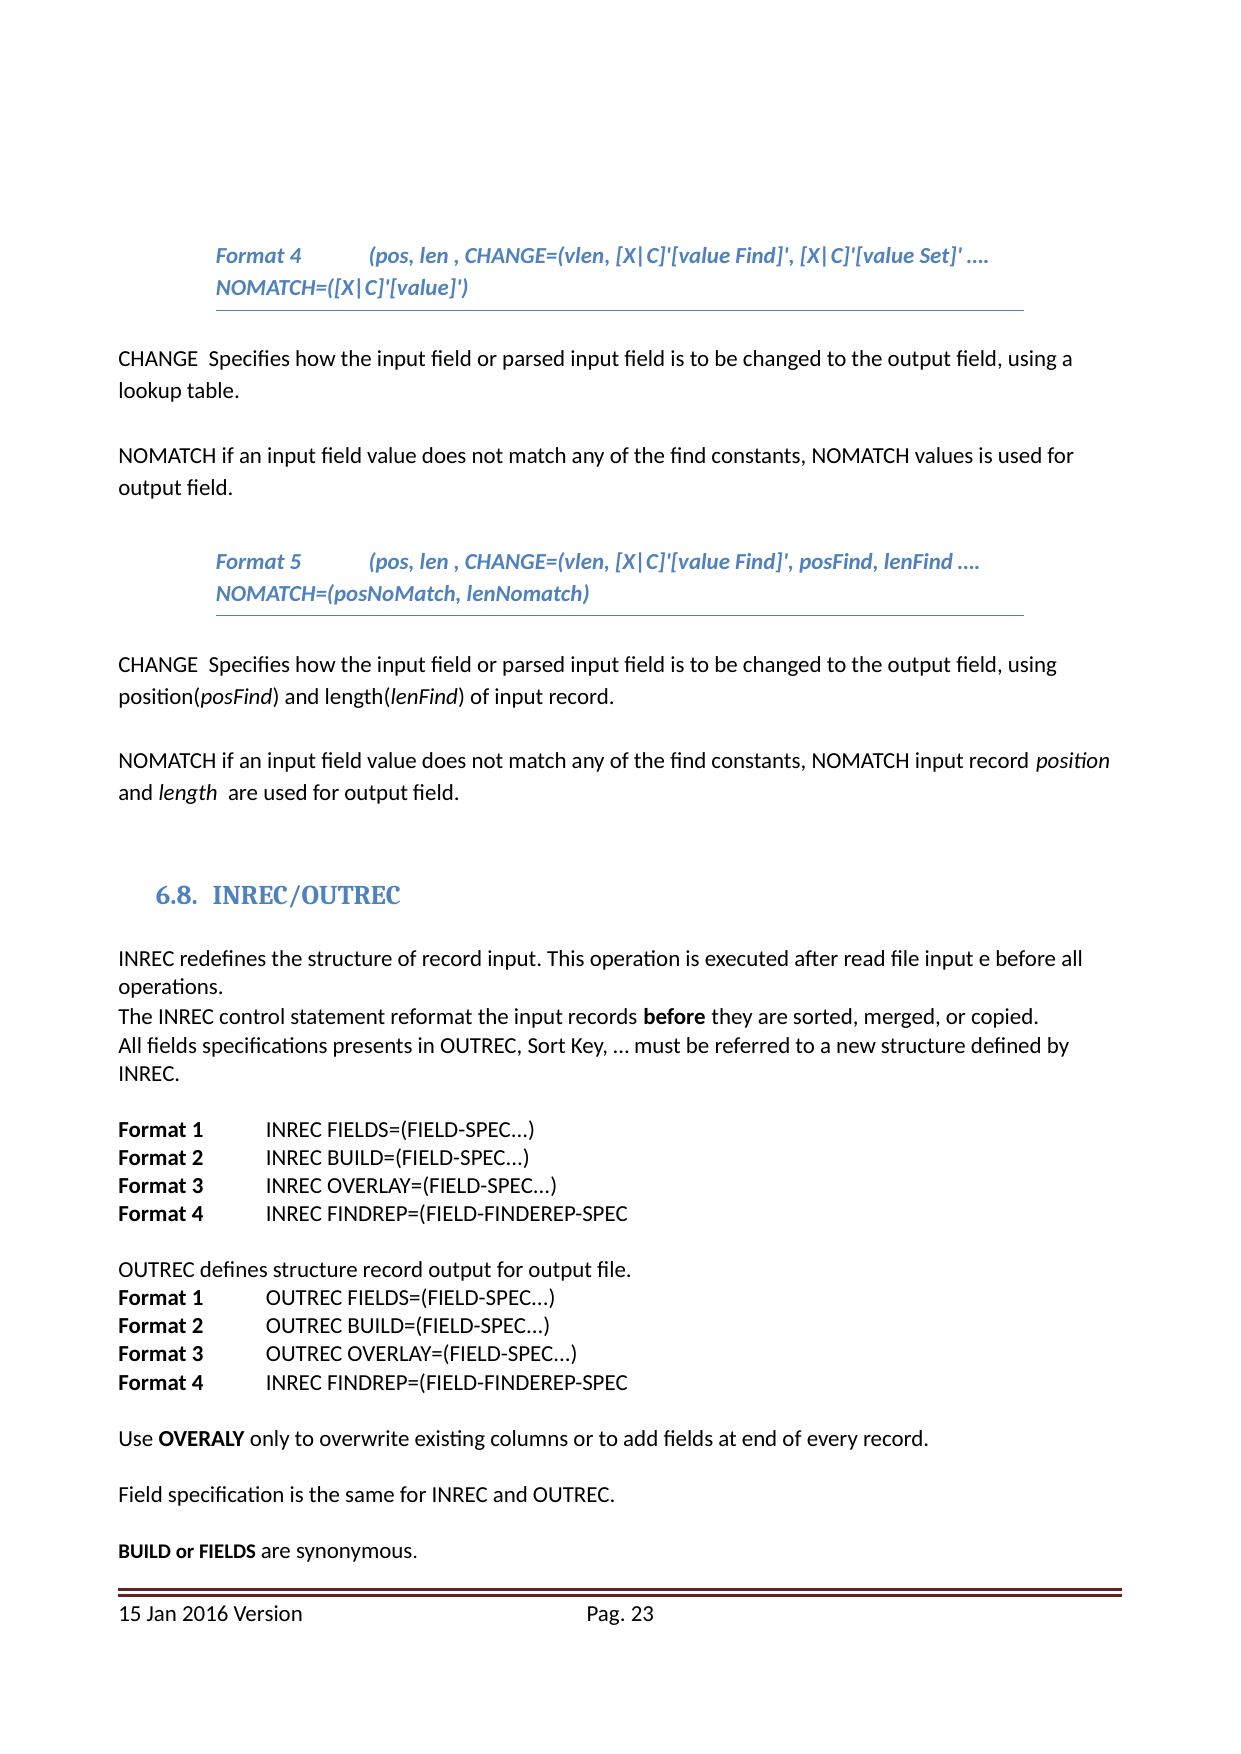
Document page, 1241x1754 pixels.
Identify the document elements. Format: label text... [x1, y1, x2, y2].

text All fields specifications presents in OUTREC, Sort Key, … must be referred to a new structure defined by INREC. [118, 1031, 1122, 1087]
text CHANGE Specifies how the input field or parsed input field is to be changed to the output field, using a [118, 344, 1122, 372]
text Format 5 (pos, len , CHANGE=(vlen, [X|C]'[value Find]', posFind, lenFind …. NOMATCH=(posNoMatch, lenNomatch) [216, 547, 1024, 615]
text The INREC control statement reformat the input records before they are sorted, merged, or copied. [118, 1000, 1122, 1031]
text Format 2 INREC BUILD=(FIELD-SPEC...) [118, 1143, 1122, 1171]
text Format 3 INREC OVERLAY=(FIELD-SPEC...) [118, 1171, 1122, 1199]
text INREC redefines the structure of record input. This operation is executed after read file input e before all operations. [118, 944, 1122, 1000]
text BUILD or FIELDS are synonymous. [118, 1536, 1122, 1564]
text Format 4 (pos, len , CHANGE=(vlen, [X|C]'[value Find]', [X|C]'[value Set]' …. NOMATCH=([X|C]'[value]') [216, 241, 1024, 310]
text OUTREC defines structure record output for output file. [118, 1256, 1122, 1283]
text Format 1 OUTREC FIELDS=(FIELD-SPEC...) [118, 1283, 1122, 1312]
list INREC/OUTREC [156, 880, 1122, 911]
text Format 4 INREC FINDREP=(FIELD-FINDEREP-SPEC [118, 1199, 1122, 1227]
text Format 4 INREC FINDREP=(FIELD-FINDEREP-SPEC [118, 1368, 1122, 1396]
text NOMATCH if an input field value does not match any of the find constants, NOMATCH input record position and length are used for output field. [118, 746, 1122, 806]
text Field specification is the same for INREC and OUTREC. [118, 1480, 1122, 1508]
text lookup table. [118, 376, 1122, 404]
text NOMATCH if an input field value does not match any of the find constants, NOMATCH values is used for output field. [118, 441, 1122, 501]
text Use OVERALY only to overwrite existing columns or to add fields at end of every record. [118, 1424, 1122, 1452]
text Format 2 OUTREC BUILD=(FIELD-SPEC...) [118, 1312, 1122, 1339]
text Format 1 INREC FIELDS=(FIELD-SPEC...) [118, 1115, 1122, 1143]
text CHANGE Specifies how the input field or parsed input field is to be changed to the output field, using position(posFind) and length(lenFind) of input record. [118, 650, 1122, 710]
text Format 3 OUTREC OVERLAY=(FIELD-SPEC...) [118, 1339, 1122, 1368]
